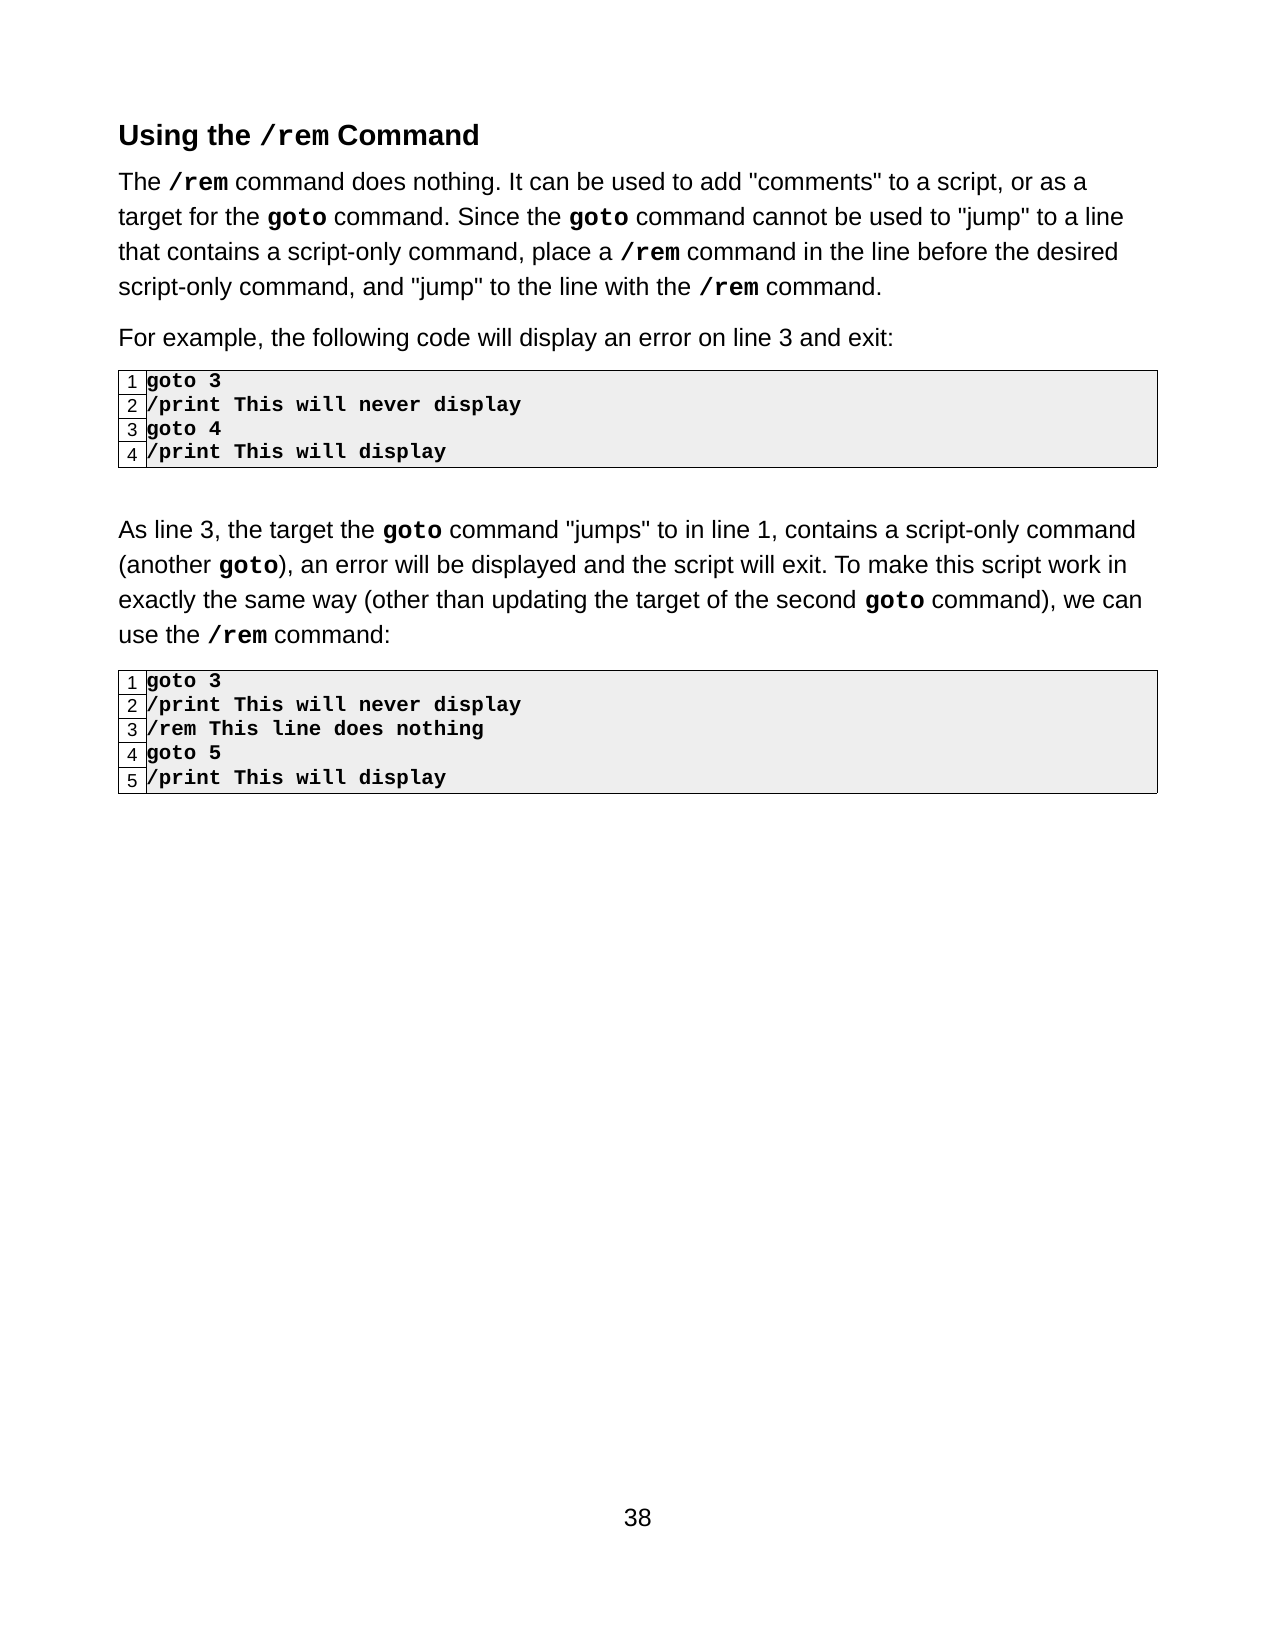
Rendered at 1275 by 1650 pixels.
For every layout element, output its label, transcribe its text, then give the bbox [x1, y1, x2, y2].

table_cell /rem This line does nothing [147, 718, 1157, 742]
table_cell goto 4 [147, 418, 1157, 441]
text For example, the following code will display an error on line 3 and exit: [118, 322, 1157, 351]
table_cell 4 [119, 743, 146, 767]
table_cell 5 [119, 768, 146, 793]
table_cell /print This will never display [147, 694, 1157, 718]
text As line 3, the target the goto command "jumps" to in line 1, contains a script-only command (another goto), an error will be displayed and the script will exit. To make this script work in exactly the same way (other than updating the target of the second goto command), we can use the /rem command: [118, 515, 1157, 651]
table_cell /print This will display [147, 441, 1157, 467]
table_header goto 3 [147, 371, 1157, 394]
table_cell 4 [119, 442, 146, 467]
table_header goto 3 [147, 671, 1157, 694]
table_cell 2 [119, 695, 146, 718]
table_cell 3 [119, 419, 146, 441]
table_header 1 [119, 371, 146, 394]
table_cell goto 5 [147, 742, 1157, 767]
text The /rem command does nothing. It can be used to add "comments" to a script, or as a target for the goto command. Since the goto command cannot be used to "jump" to a line that contains a script-only command, place a /rem command in the line before the desired script-only command, and "jump" to the line with the /rem command. [118, 167, 1157, 303]
table_cell /print This will never display [147, 394, 1157, 418]
table_header 1 [119, 671, 146, 694]
table_cell /print This will display [147, 767, 1157, 793]
table_cell 2 [119, 395, 146, 418]
table_cell 3 [119, 719, 146, 742]
subtitle Using the /rem Command [118, 118, 1157, 154]
